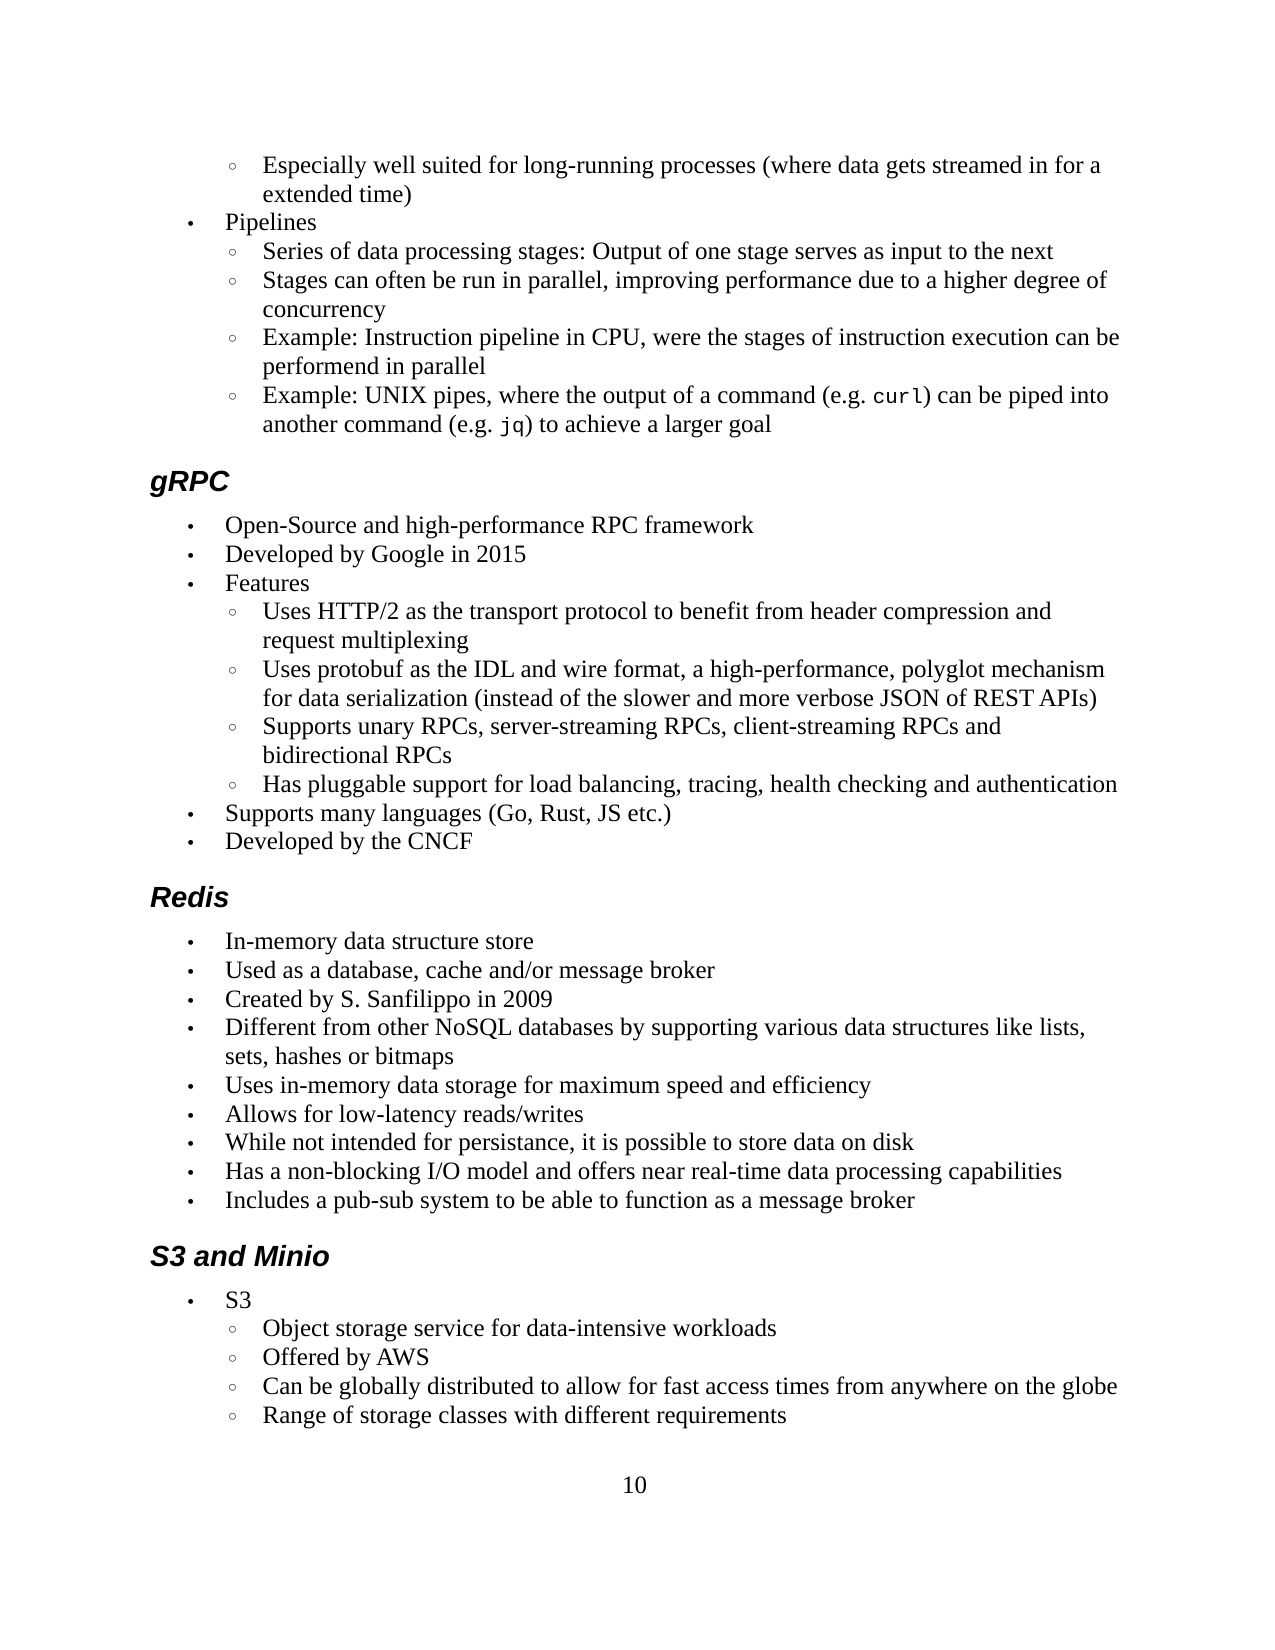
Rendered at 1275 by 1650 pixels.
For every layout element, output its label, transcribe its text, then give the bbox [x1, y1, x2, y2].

list Example: UNIX pipes, where the output of a command (e.g. curl) can be piped into another command (e.g. jq) to achieve a larger goal [225, 380, 1125, 439]
list Object storage service for data-intensive workloads [225, 1313, 1125, 1342]
list Supports unary RPCs, server-streaming RPCs, client-streaming RPCs and bidirectional RPCs [225, 711, 1125, 769]
subtitle Redis [150, 880, 1125, 914]
subtitle S3 and Minio [150, 1239, 1125, 1272]
list Allows for low-latency reads/writes [187, 1099, 1125, 1127]
list Has pluggable support for load balancing, tracing, health checking and authentication [225, 769, 1125, 798]
list S3 [187, 1285, 1125, 1313]
list Has a non-blocking I/O model and offers near real-time data processing capabilities [187, 1156, 1125, 1185]
list Uses HTTP/2 as the transport protocol to benefit from header compression and request multiplexing [225, 596, 1125, 654]
list Example: Instruction pipeline in CPU, were the stages of instruction execution can be performend in parallel [225, 322, 1125, 380]
list Can be globally distributed to allow for fast access times from anywhere on the globe [225, 1371, 1125, 1400]
list While not intended for persistance, it is possible to store data on disk [187, 1127, 1125, 1156]
list Series of data processing stages: Output of one stage serves as input to the next [225, 236, 1125, 265]
list Offered by AWS [225, 1342, 1125, 1371]
list Especially well suited for long-running processes (where data gets streamed in for a extended time) [225, 150, 1125, 207]
list Open-Source and high-performance RPC framework [187, 510, 1125, 539]
list In-memory data structure store [187, 926, 1125, 955]
list Features [187, 568, 1125, 596]
list Developed by Google in 2015 [187, 539, 1125, 568]
list Range of storage classes with different requirements [225, 1400, 1125, 1428]
list Different from other NoSQL databases by supporting various data structures like lists, sets, hashes or bitmaps [187, 1012, 1125, 1070]
list Developed by the CNCF [187, 826, 1125, 855]
list Created by S. Sanfilippo in 2009 [187, 984, 1125, 1012]
list Uses in-memory data storage for maximum speed and efficiency [187, 1070, 1125, 1099]
list Includes a pub-sub system to be able to function as a message broker [187, 1185, 1125, 1214]
list Stages can often be run in parallel, improving performance due to a higher degree of concurrency [225, 265, 1125, 322]
subtitle gRPC [150, 464, 1125, 498]
list Supports many languages (Go, Rust, JS etc.) [187, 798, 1125, 826]
list Pipelines [187, 207, 1125, 236]
list Uses protobuf as the IDL and wire format, a high-performance, polyglot mechanism for data serialization (instead of the slower and more verbose JSON of REST APIs) [225, 654, 1125, 711]
list Used as a database, cache and/or message broker [187, 955, 1125, 984]
